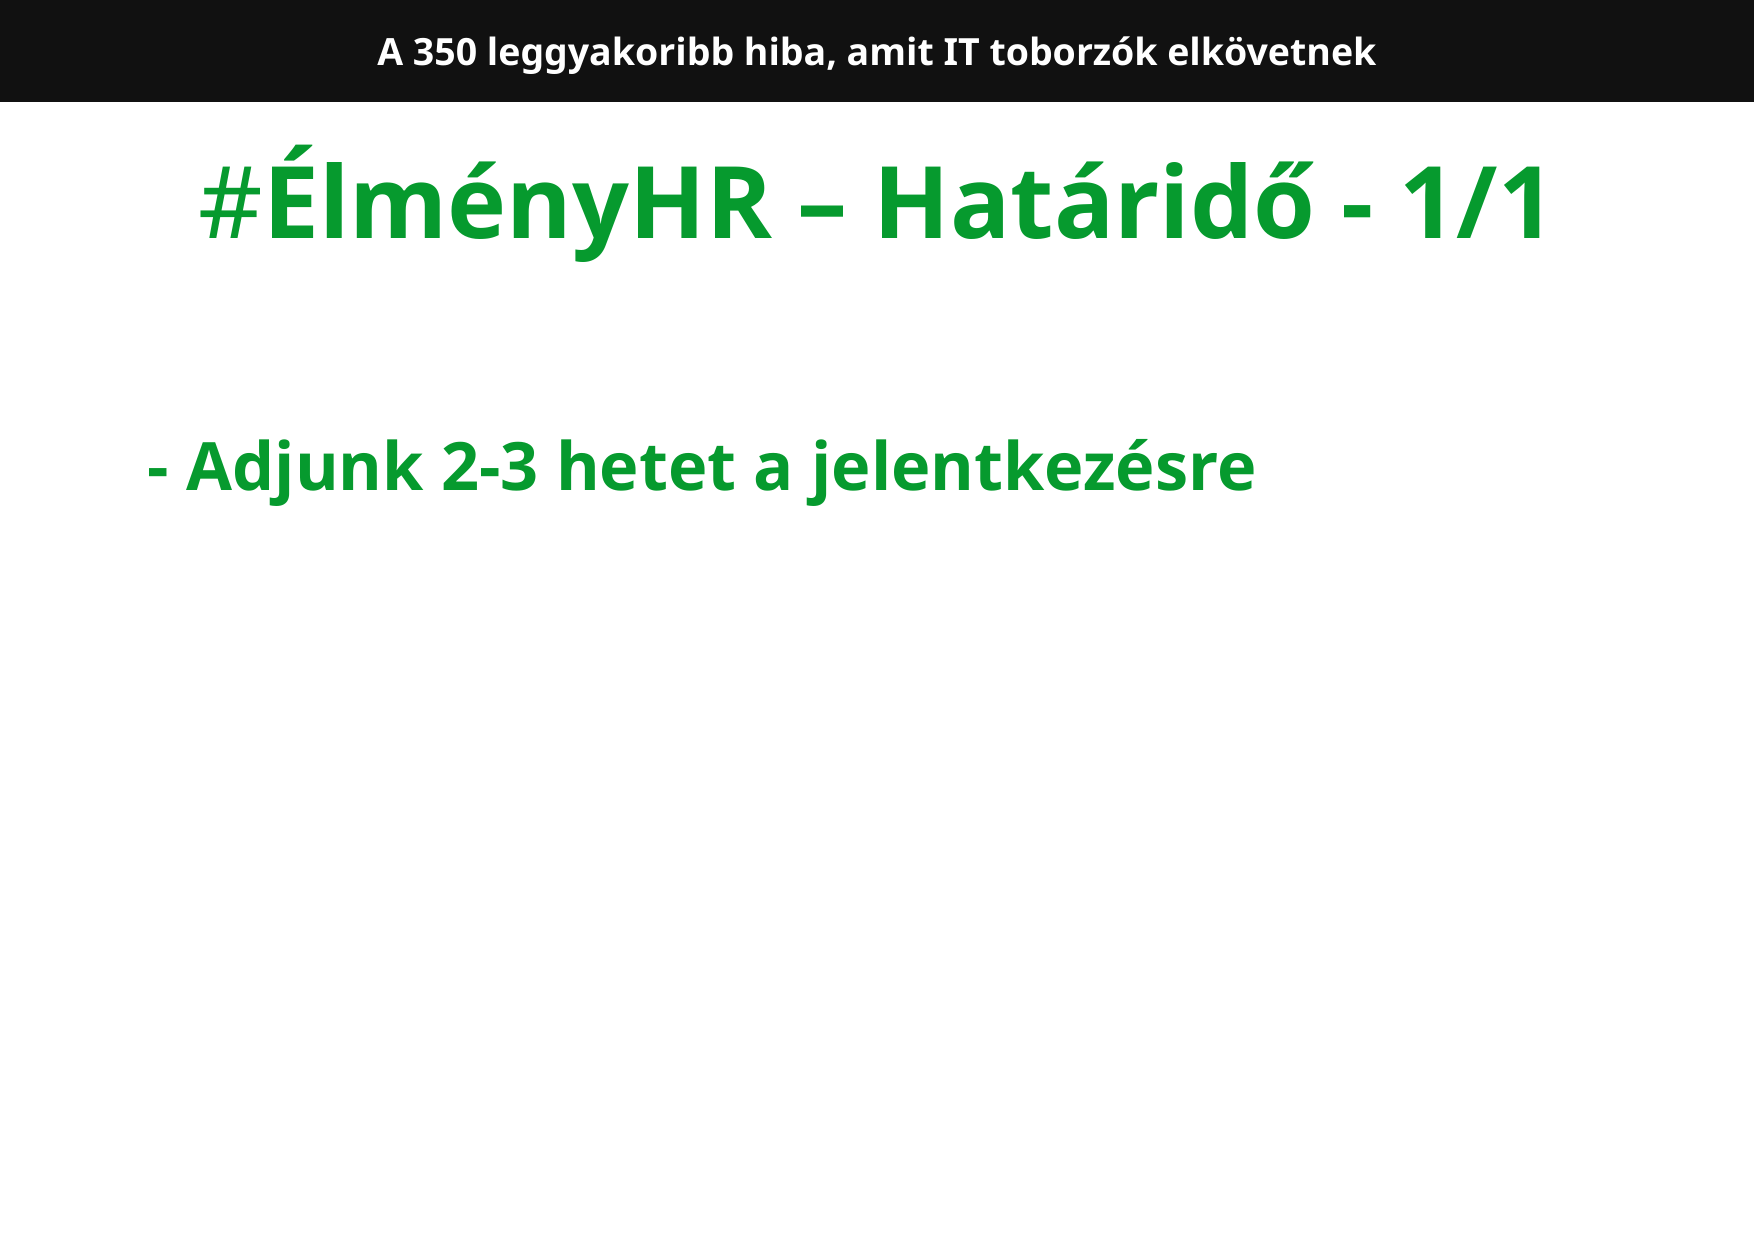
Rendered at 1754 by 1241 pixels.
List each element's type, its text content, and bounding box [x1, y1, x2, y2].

text #ÉlményHR – Határidő - 1/1 [0, 132, 1754, 268]
text - Adjunk 2-3 hetet a jelentkezésre [74, 419, 1754, 509]
